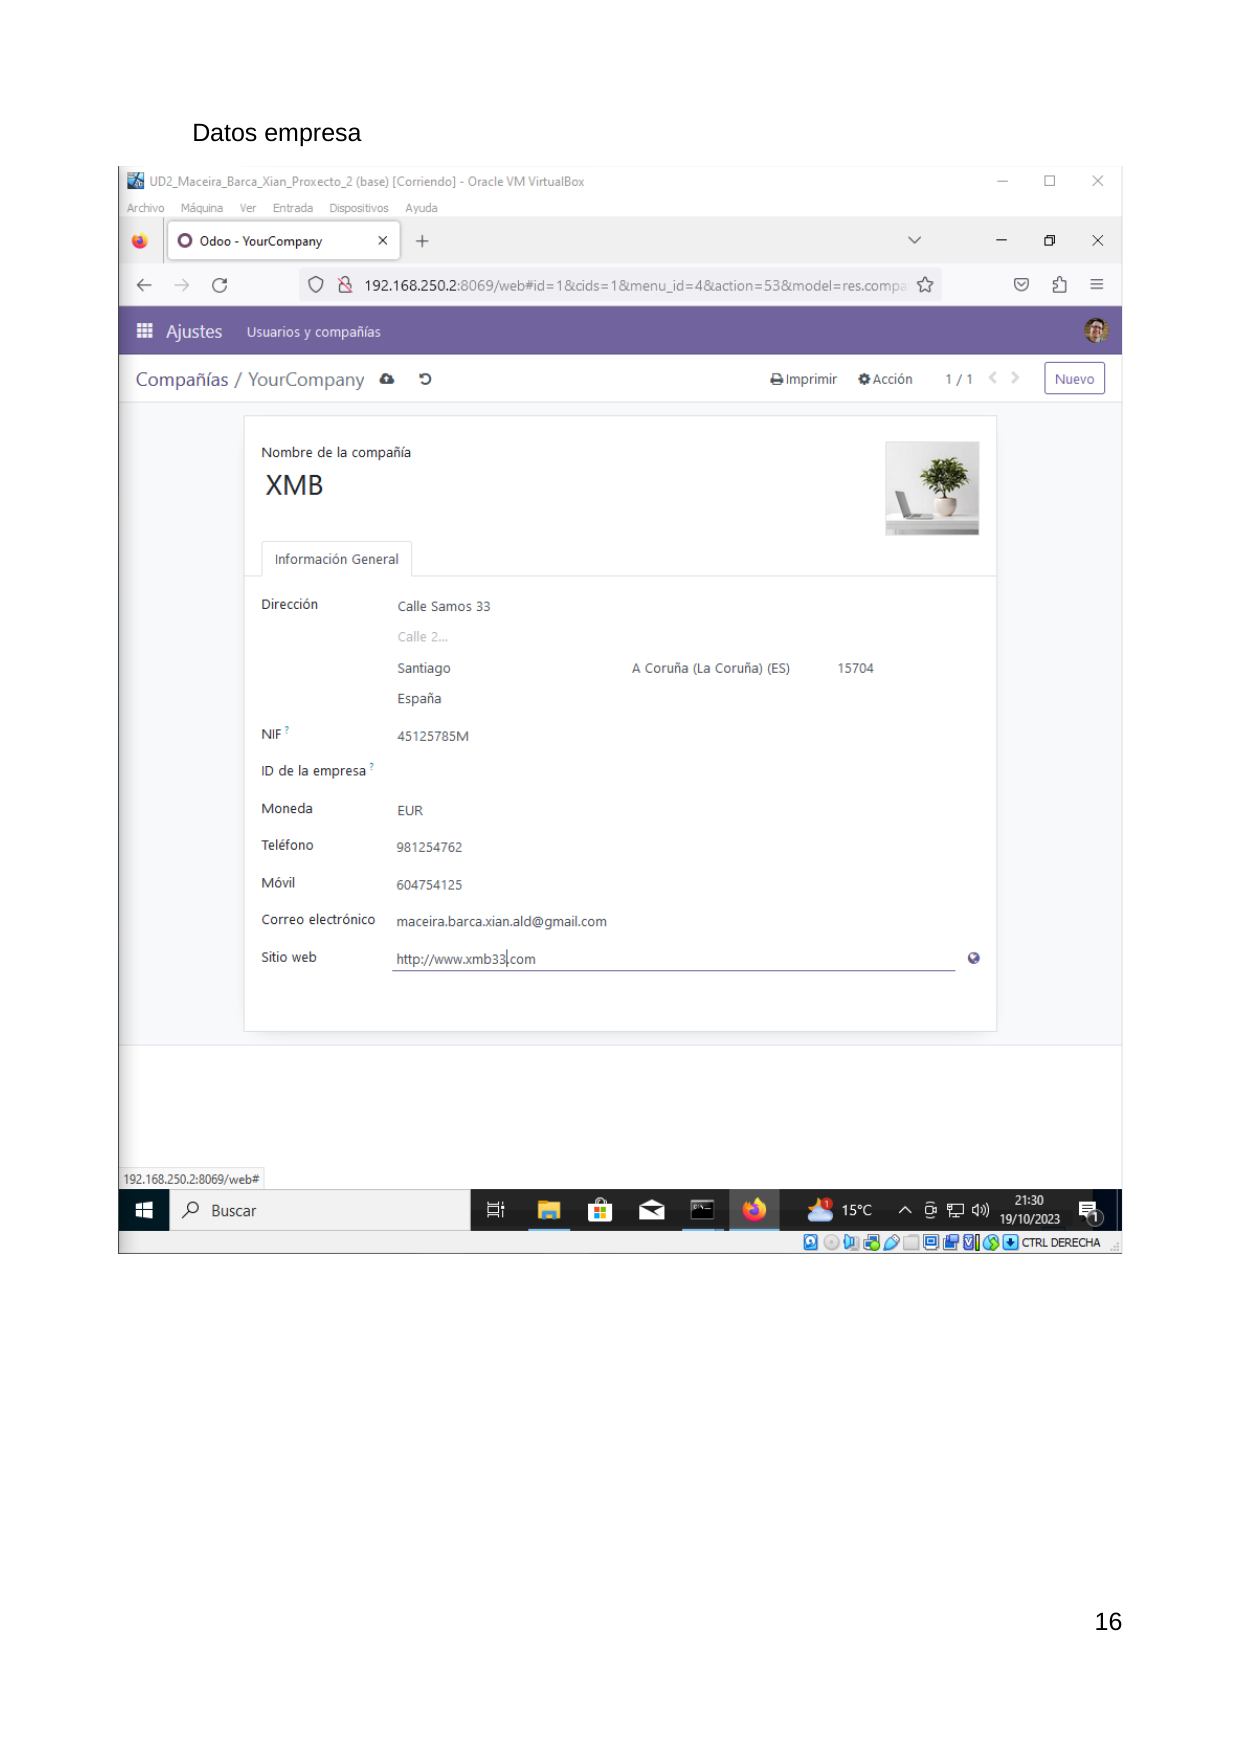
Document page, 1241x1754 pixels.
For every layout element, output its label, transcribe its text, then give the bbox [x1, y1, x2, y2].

text Datos empresa [118, 118, 1122, 147]
picture [118, 166, 1123, 1254]
